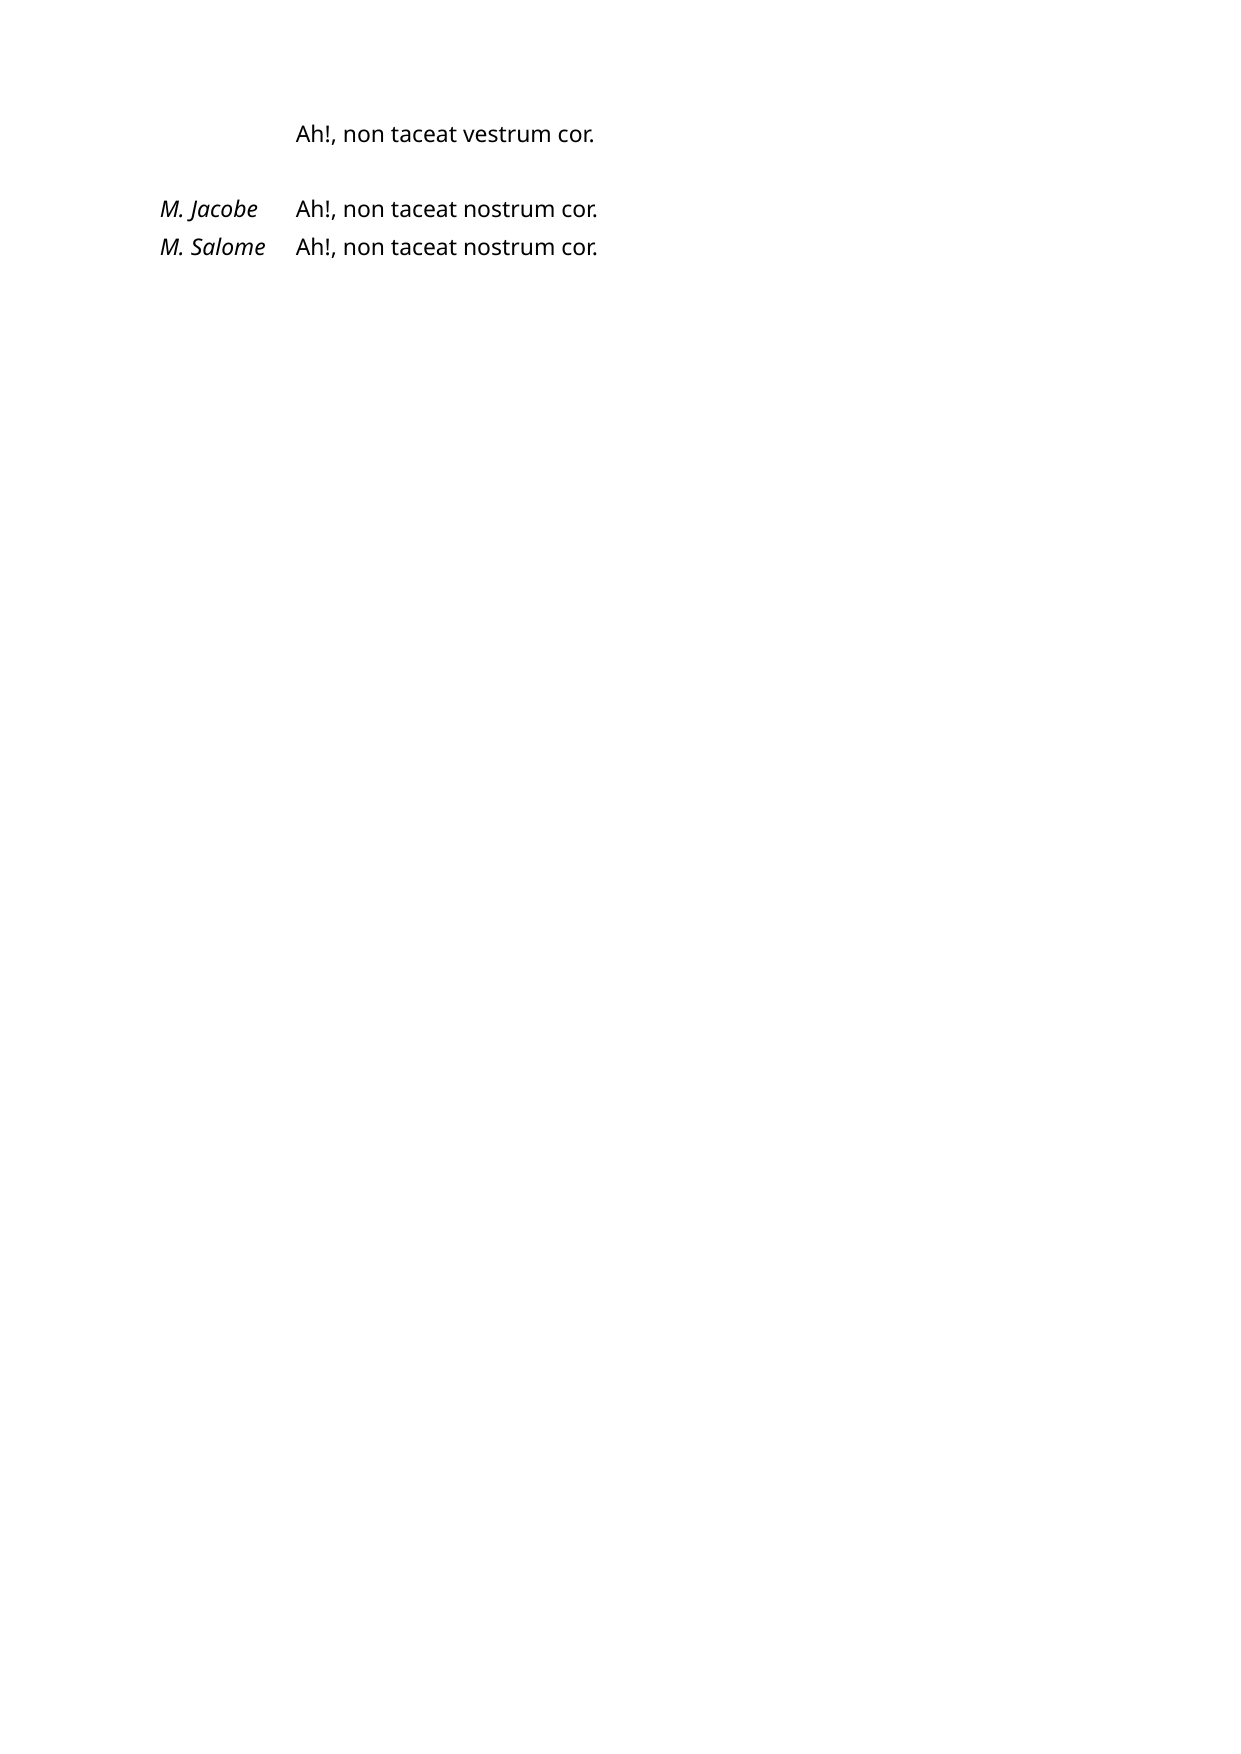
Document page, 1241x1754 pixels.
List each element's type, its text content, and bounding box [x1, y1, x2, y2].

text Ah!, non taceat vestrum cor. M. Jacobe Ah!, non taceat nostrum cor. M. Salome Ah!, non taceat nostrum cor. [118, 118, 1004, 262]
